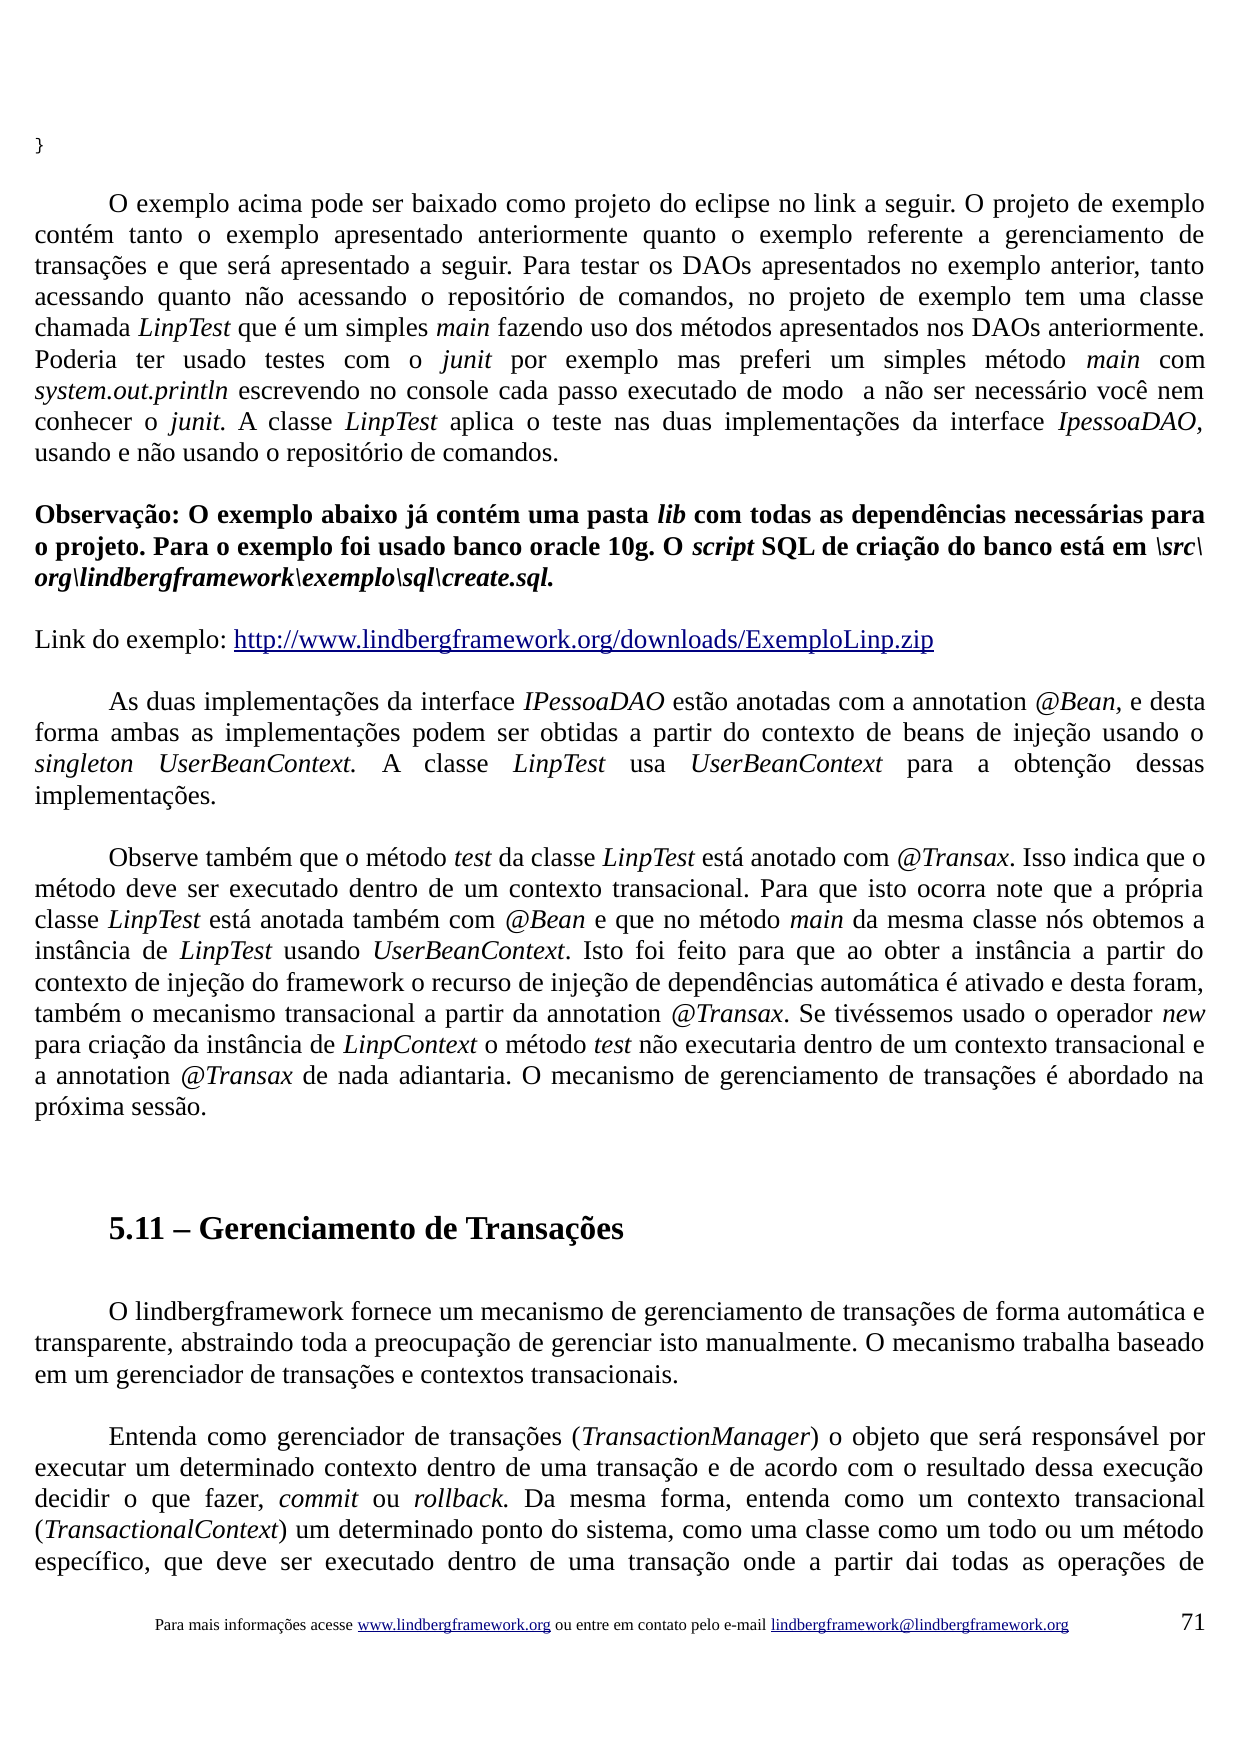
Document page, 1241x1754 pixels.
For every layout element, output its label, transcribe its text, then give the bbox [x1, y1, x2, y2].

subtitle 5.11 – Gerenciamento de Transações [94, 1209, 1206, 1247]
text Observação: O exemplo abaixo já contém uma pasta lib com todas as dependências necessárias para o projeto. Para o exemplo foi usado banco oracle 10g. O script SQL de criação do banco está em \src\org\lindbergframework\exemplo\sql\create.sql. [34, 498, 1206, 592]
text } [34, 137, 1206, 156]
text Entenda como gerenciador de transações (TransactionManager) o objeto que será responsável por executar um determinado contexto dentro de uma transação e de acordo com o resultado dessa execução decidir o que fazer, commit ou rollback. Da mesma forma, entenda como um contexto transacional (TransactionalContext) um determinado ponto do sistema, como uma classe como um todo ou um método específico, que deve ser executado dentro de uma transação onde a partir dai todas as operações de [34, 1420, 1206, 1576]
text O lindbergframework fornece um mecanismo de gerenciamento de transações de forma automática e transparente, abstraindo toda a preocupação de gerenciar isto manualmente. O mecanismo trabalha baseado em um gerenciador de transações e contextos transacionais. [34, 1293, 1206, 1389]
text Observe também que o método test da classe LinpTest está anotado com @Transax. Isso indica que o método deve ser executado dentro de um contexto transacional. Para que isto ocorra note que a própria classe LinpTest está anotada também com @Bean e que no método main da mesma classe nós obtemos a instância de LinpTest usando UserBeanContext. Isto foi feito para que ao obter a instância a partir do contexto de injeção do framework o recurso de injeção de dependências automática é ativado e desta foram, também o mecanismo transacional a partir da annotation @Transax. Se tivéssemos usado o operador new para criação da instância de LinpContext o método test não executaria dentro de um contexto transacional e a annotation @Transax de nada adiantaria. O mecanismo de gerenciamento de transações é abordado na próxima sessão. [34, 841, 1206, 1121]
text As duas implementações da interface IPessoaDAO estão anotadas com a annotation @Bean, e desta forma ambas as implementações podem ser obtidas a partir do contexto de beans de injeção usando o singleton UserBeanContext. A classe LinpTest usa UserBeanContext para a obtenção dessas implementações. [34, 685, 1206, 810]
text O exemplo acima pode ser baixado como projeto do eclipse no link a seguir. O projeto de exemplo contém tanto o exemplo apresentado anteriormente quanto o exemplo referente a gerenciamento de transações e que será apresentado a seguir. Para testar os DAOs apresentados no exemplo anterior, tanto acessando quanto não acessando o repositório de comandos, no projeto de exemplo tem uma classe chamada LinpTest que é um simples main fazendo uso dos métodos apresentados nos DAOs anteriormente. Poderia ter usado testes com o junit por exemplo mas preferi um simples método main com system.out.println escrevendo no console cada passo executado de modo a não ser necessário você nem conhecer o junit. A classe LinpTest aplica o teste nas duas implementações da interface IpessoaDAO, usando e não usando o repositório de comandos. [34, 187, 1206, 467]
text Link do exemplo: http://www.lindbergframework.org/downloads/ExemploLinp.zip [34, 623, 1206, 654]
